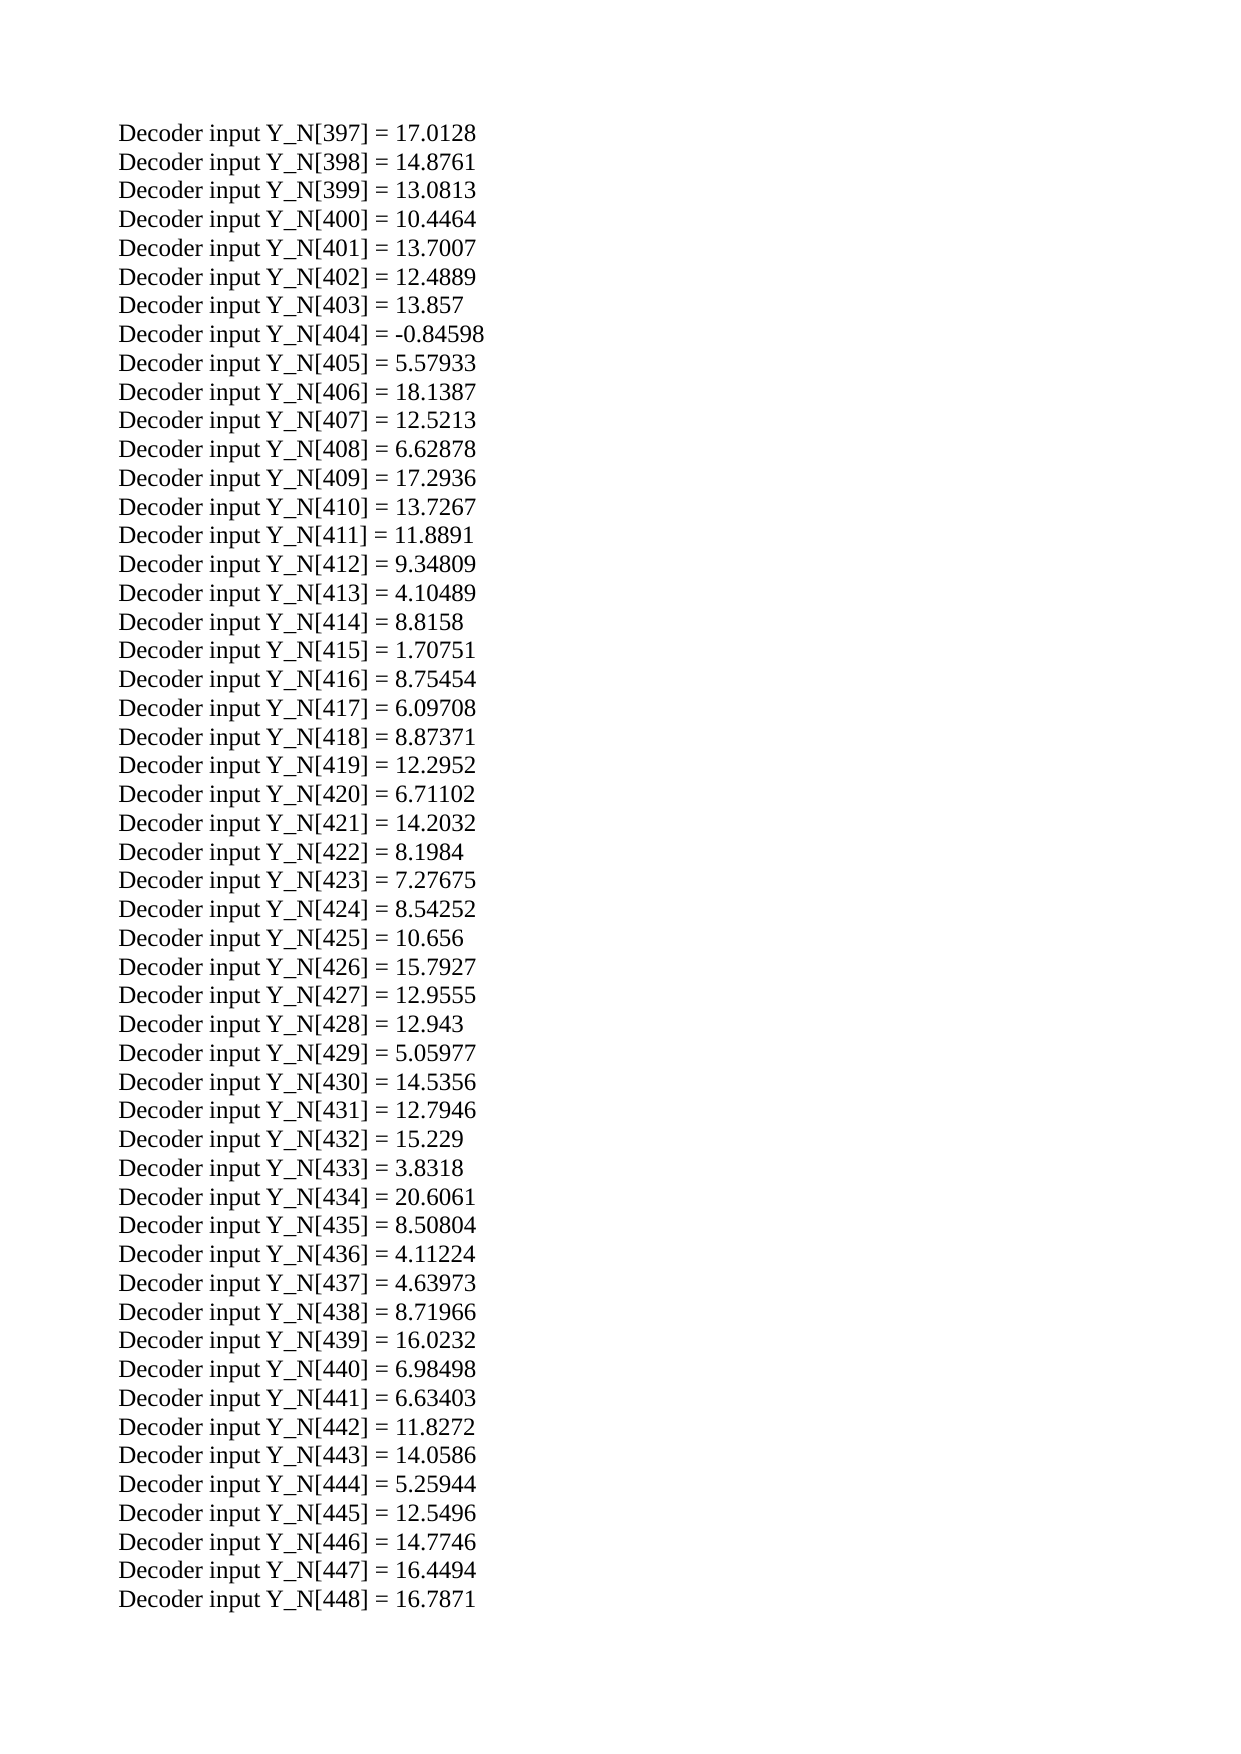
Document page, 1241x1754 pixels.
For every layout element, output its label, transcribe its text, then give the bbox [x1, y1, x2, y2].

text Decoder input Y_N[430] = 14.5356 [118, 1067, 1122, 1096]
text Decoder input Y_N[408] = 6.62878 [118, 434, 1122, 463]
text Decoder input Y_N[440] = 6.98498 [118, 1354, 1122, 1383]
text Decoder input Y_N[400] = 10.4464 [118, 204, 1122, 233]
text Decoder input Y_N[423] = 7.27675 [118, 866, 1122, 894]
text Decoder input Y_N[437] = 4.63973 [118, 1268, 1122, 1297]
text Decoder input Y_N[448] = 16.7871 [118, 1584, 1122, 1613]
text Decoder input Y_N[418] = 8.87371 [118, 722, 1122, 751]
text Decoder input Y_N[416] = 8.75454 [118, 664, 1122, 693]
text Decoder input Y_N[438] = 8.71966 [118, 1297, 1122, 1326]
text Decoder input Y_N[429] = 5.05977 [118, 1038, 1122, 1067]
text Decoder input Y_N[445] = 12.5496 [118, 1498, 1122, 1527]
text Decoder input Y_N[398] = 14.8761 [118, 147, 1122, 176]
text Decoder input Y_N[424] = 8.54252 [118, 894, 1122, 923]
text Decoder input Y_N[403] = 13.857 [118, 291, 1122, 319]
text Decoder input Y_N[401] = 13.7007 [118, 233, 1122, 262]
text Decoder input Y_N[447] = 16.4494 [118, 1556, 1122, 1584]
text Decoder input Y_N[411] = 11.8891 [118, 521, 1122, 549]
text Decoder input Y_N[446] = 14.7746 [118, 1527, 1122, 1556]
text Decoder input Y_N[413] = 4.10489 [118, 578, 1122, 607]
text Decoder input Y_N[397] = 17.0128 [118, 118, 1122, 147]
text Decoder input Y_N[444] = 5.25944 [118, 1469, 1122, 1498]
text Decoder input Y_N[406] = 18.1387 [118, 377, 1122, 406]
text Decoder input Y_N[435] = 8.50804 [118, 1211, 1122, 1239]
text Decoder input Y_N[427] = 12.9555 [118, 981, 1122, 1009]
text Decoder input Y_N[425] = 10.656 [118, 923, 1122, 952]
text Decoder input Y_N[409] = 17.2936 [118, 463, 1122, 492]
text Decoder input Y_N[422] = 8.1984 [118, 837, 1122, 866]
text Decoder input Y_N[428] = 12.943 [118, 1009, 1122, 1038]
text Decoder input Y_N[399] = 13.0813 [118, 176, 1122, 204]
text Decoder input Y_N[426] = 15.7927 [118, 952, 1122, 981]
text Decoder input Y_N[410] = 13.7267 [118, 492, 1122, 521]
text Decoder input Y_N[436] = 4.11224 [118, 1239, 1122, 1268]
text Decoder input Y_N[433] = 3.8318 [118, 1153, 1122, 1182]
text Decoder input Y_N[404] = -0.84598 [118, 319, 1122, 348]
text Decoder input Y_N[443] = 14.0586 [118, 1441, 1122, 1469]
text Decoder input Y_N[419] = 12.2952 [118, 751, 1122, 779]
text Decoder input Y_N[412] = 9.34809 [118, 549, 1122, 578]
text Decoder input Y_N[421] = 14.2032 [118, 808, 1122, 837]
text Decoder input Y_N[434] = 20.6061 [118, 1182, 1122, 1211]
text Decoder input Y_N[442] = 11.8272 [118, 1412, 1122, 1441]
text Decoder input Y_N[407] = 12.5213 [118, 406, 1122, 434]
text Decoder input Y_N[405] = 5.57933 [118, 348, 1122, 377]
text Decoder input Y_N[402] = 12.4889 [118, 262, 1122, 291]
text Decoder input Y_N[415] = 1.70751 [118, 636, 1122, 664]
text Decoder input Y_N[439] = 16.0232 [118, 1326, 1122, 1354]
text Decoder input Y_N[432] = 15.229 [118, 1124, 1122, 1153]
text Decoder input Y_N[420] = 6.71102 [118, 779, 1122, 808]
text Decoder input Y_N[414] = 8.8158 [118, 607, 1122, 636]
text Decoder input Y_N[441] = 6.63403 [118, 1383, 1122, 1412]
text Decoder input Y_N[417] = 6.09708 [118, 693, 1122, 722]
text Decoder input Y_N[431] = 12.7946 [118, 1096, 1122, 1124]
